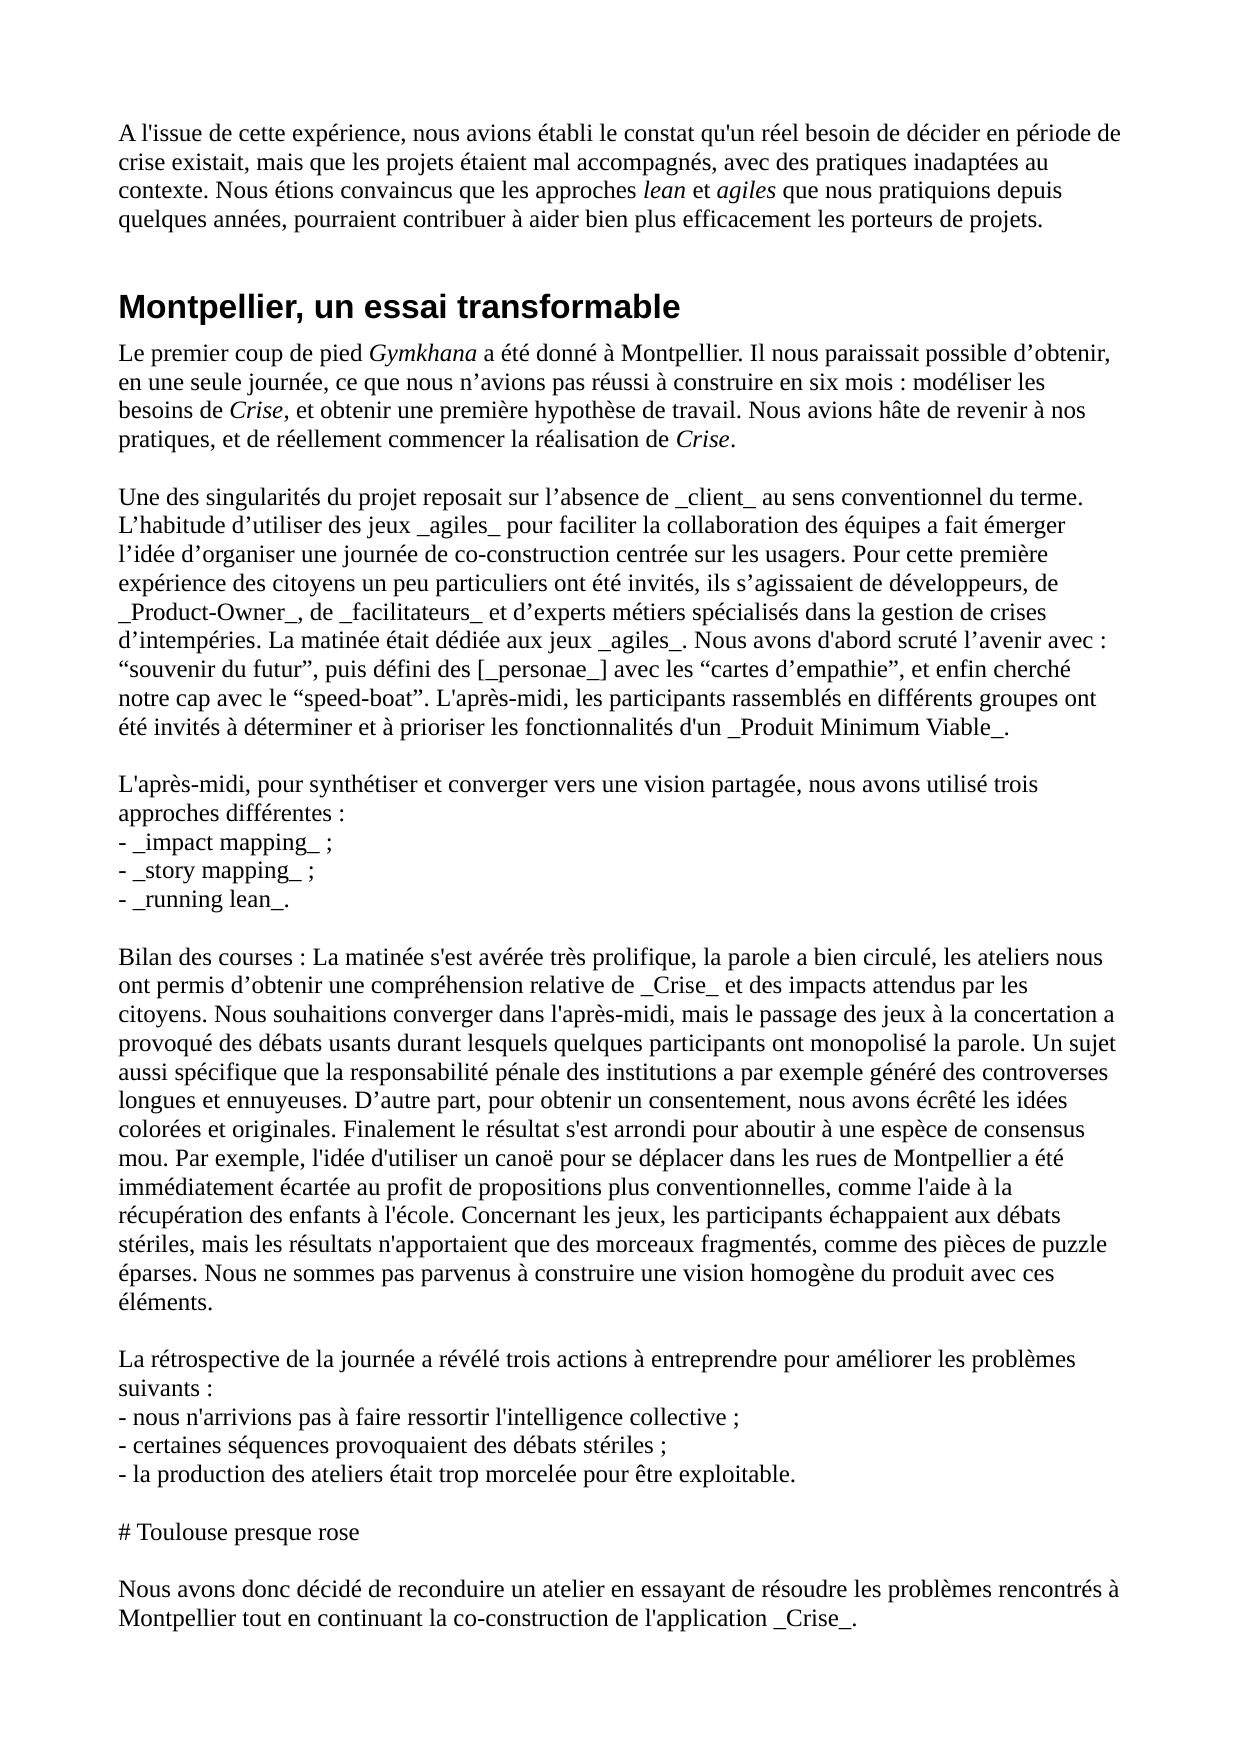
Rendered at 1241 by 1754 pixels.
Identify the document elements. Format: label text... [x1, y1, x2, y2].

subtitle Montpellier, un essai transformable [118, 287, 1122, 326]
text - certaines séquences provoquaient des débats stériles ; [118, 1431, 1122, 1459]
text L'après-midi, pour synthétiser et converger vers une vision partagée, nous avons utilisé trois approches différentes : [118, 769, 1122, 827]
text - nous n'arrivions pas à faire ressortir l'intelligence collective ; [118, 1402, 1122, 1431]
text - _story mapping_ ; [118, 856, 1122, 884]
text - _running lean_. [118, 884, 1122, 913]
text - la production des ateliers était trop morcelée pour être exploitable. [118, 1459, 1122, 1488]
text - _impact mapping_ ; [118, 827, 1122, 856]
text Nous avons donc décidé de reconduire un atelier en essayant de résoudre les problèmes rencontrés à Montpellier tout en continuant la co-construction de l'application _Crise_. [118, 1574, 1122, 1632]
text Bilan des courses : La matinée s'est avérée très prolifique, la parole a bien circulé, les ateliers nous ont permis d’obtenir une compréhension relative de _Crise_ et des impacts attendus par les citoyens. Nous souhaitions converger dans l'après-midi, mais le passage des jeux à la concertation a provoqué des débats usants durant lesquels quelques participants ont monopolisé la parole. Un sujet aussi spécifique que la responsabilité pénale des institutions a par exemple généré des controverses longues et ennuyeuses. D’autre part, pour obtenir un consentement, nous avons écrêté les idées colorées et originales. Finalement le résultat s'est arrondi pour aboutir à une espèce de consensus mou. Par exemple, l'idée d'utiliser un canoë pour se déplacer dans les rues de Montpellier a été immédiatement écartée au profit de propositions plus conventionnelles, comme l'aide à la récupération des enfants à l'école. Concernant les jeux, les participants échappaient aux débats stériles, mais les résultats n'apportaient que des morceaux fragmentés, comme des pièces de puzzle éparses. Nous ne sommes pas parvenus à construire une vision homogène du produit avec ces éléments. [118, 942, 1122, 1316]
text Le premier coup de pied Gymkhana a été donné à Montpellier. Il nous paraissait possible d’obtenir, en une seule journée, ce que nous n’avions pas réussi à construire en six mois : modéliser les besoins de Crise, et obtenir une première hypothèse de travail. Nous avions hâte de revenir à nos pratiques, et de réellement commencer la réalisation de Crise. [118, 338, 1122, 453]
text La rétrospective de la journée a révélé trois actions à entreprendre pour améliorer les problèmes suivants : [118, 1344, 1122, 1402]
text Une des singularités du projet reposait sur l’absence de _client_ au sens conventionnel du terme. L’habitude d’utiliser des jeux _agiles_ pour faciliter la collaboration des équipes a fait émerger l’idée d’organiser une journée de co-construction centrée sur les usagers. Pour cette première expérience des citoyens un peu particuliers ont été invités, ils s’agissaient de développeurs, de _Product-Owner_, de _facilitateurs_ et d’experts métiers spécialisés dans la gestion de crises d’intempéries. La matinée était dédiée aux jeux _agiles_. Nous avons d'abord scruté l’avenir avec : “souvenir du futur”, puis défini des [_personae_] avec les “cartes d’empathie”, et enfin cherché notre cap avec le “speed-boat”. L'après-midi, les participants rassemblés en différents groupes ont été invités à déterminer et à prioriser les fonctionnalités d'un _Produit Minimum Viable_. [118, 482, 1122, 741]
text A l'issue de cette expérience, nous avions établi le constat qu'un réel besoin de décider en période de crise existait, mais que les projets étaient mal accompagnés, avec des pratiques inadaptées au contexte. Nous étions convaincus que les approches lean et agiles que nous pratiquions depuis quelques années, pourraient contribuer à aider bien plus efficacement les porteurs de projets. [118, 118, 1122, 233]
text # Toulouse presque rose [118, 1517, 1122, 1546]
